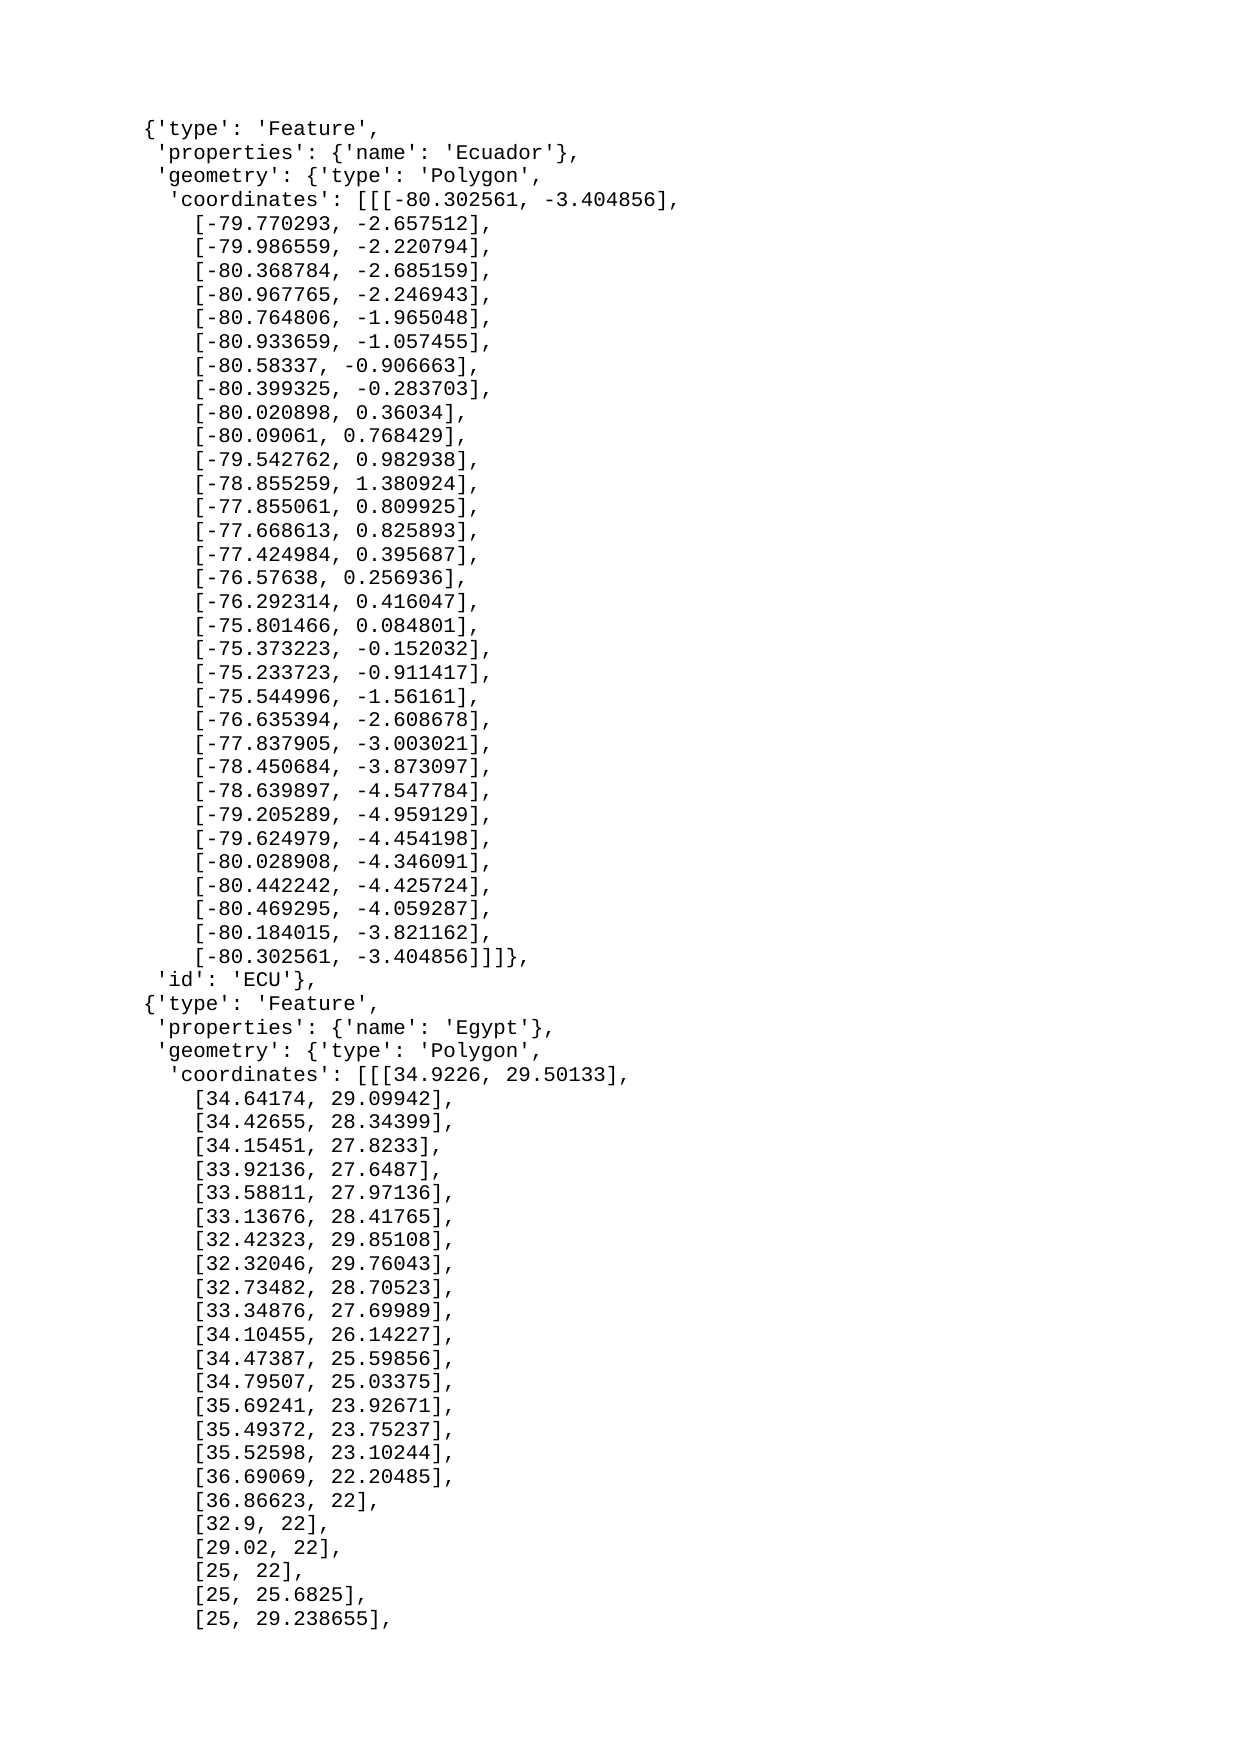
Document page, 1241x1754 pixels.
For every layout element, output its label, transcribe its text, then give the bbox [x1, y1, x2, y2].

text [-80.368784, -2.685159], [118, 260, 1122, 284]
text {'type': 'Feature', [118, 118, 1122, 142]
text 'id': 'ECU'}, [118, 969, 1122, 993]
text 'geometry': {'type': 'Polygon', [118, 165, 1122, 189]
text [-75.373223, -0.152032], [118, 638, 1122, 662]
text [-80.09061, 0.768429], [118, 426, 1122, 449]
text 'properties': {'name': 'Ecuador'}, [118, 142, 1122, 165]
text [25, 29.238655], [118, 1608, 1122, 1631]
text {'type': 'Feature', [118, 993, 1122, 1017]
text [32.32046, 29.76043], [118, 1253, 1122, 1277]
text [29.02, 22], [118, 1537, 1122, 1561]
text [36.69069, 22.20485], [118, 1466, 1122, 1489]
text [-79.624979, -4.454198], [118, 827, 1122, 851]
text [34.64174, 29.09942], [118, 1088, 1122, 1111]
text [25, 25.6825], [118, 1584, 1122, 1608]
text [36.86623, 22], [118, 1489, 1122, 1513]
text [33.58811, 27.97136], [118, 1182, 1122, 1206]
text [-79.542762, 0.982938], [118, 449, 1122, 473]
text [-75.233723, -0.911417], [118, 662, 1122, 686]
text [-79.205289, -4.959129], [118, 804, 1122, 827]
text [33.92136, 27.6487], [118, 1158, 1122, 1182]
text 'coordinates': [[[34.9226, 29.50133], [118, 1064, 1122, 1088]
text [34.10455, 26.14227], [118, 1324, 1122, 1348]
text [34.15451, 27.8233], [118, 1135, 1122, 1158]
text [-80.469295, -4.059287], [118, 898, 1122, 922]
text [35.52598, 23.10244], [118, 1442, 1122, 1466]
text [-78.450684, -3.873097], [118, 757, 1122, 780]
text 'properties': {'name': 'Egypt'}, [118, 1017, 1122, 1040]
text [-78.855259, 1.380924], [118, 473, 1122, 496]
text [-76.57638, 0.256936], [118, 567, 1122, 591]
text [-80.58337, -0.906663], [118, 354, 1122, 378]
text [-80.184015, -3.821162], [118, 922, 1122, 946]
text 'coordinates': [[[-80.302561, -3.404856], [118, 189, 1122, 213]
text [-76.635394, -2.608678], [118, 709, 1122, 733]
text [-77.424984, 0.395687], [118, 544, 1122, 567]
text [-80.967765, -2.246943], [118, 284, 1122, 307]
text [33.13676, 28.41765], [118, 1206, 1122, 1229]
text [34.79507, 25.03375], [118, 1371, 1122, 1395]
text [34.47387, 25.59856], [118, 1348, 1122, 1371]
text [32.42323, 29.85108], [118, 1229, 1122, 1253]
text [-80.442242, -4.425724], [118, 875, 1122, 898]
text [-77.668613, 0.825893], [118, 520, 1122, 544]
text [-80.764806, -1.965048], [118, 307, 1122, 331]
text 'geometry': {'type': 'Polygon', [118, 1040, 1122, 1064]
text [-80.399325, -0.283703], [118, 378, 1122, 402]
text [-80.302561, -3.404856]]]}, [118, 946, 1122, 969]
text [34.42655, 28.34399], [118, 1111, 1122, 1135]
text [-80.933659, -1.057455], [118, 331, 1122, 354]
text [-80.020898, 0.36034], [118, 402, 1122, 426]
text [35.69241, 23.92671], [118, 1395, 1122, 1419]
text [-76.292314, 0.416047], [118, 591, 1122, 615]
text [-79.770293, -2.657512], [118, 213, 1122, 236]
text [33.34876, 27.69989], [118, 1300, 1122, 1324]
text [32.9, 22], [118, 1513, 1122, 1537]
text [-77.855061, 0.809925], [118, 496, 1122, 520]
text [32.73482, 28.70523], [118, 1277, 1122, 1300]
text [-78.639897, -4.547784], [118, 780, 1122, 804]
text [35.49372, 23.75237], [118, 1419, 1122, 1442]
text [-75.544996, -1.56161], [118, 686, 1122, 709]
text [-77.837905, -3.003021], [118, 733, 1122, 757]
text [25, 22], [118, 1561, 1122, 1584]
text [-79.986559, -2.220794], [118, 236, 1122, 260]
text [-80.028908, -4.346091], [118, 851, 1122, 875]
text [-75.801466, 0.084801], [118, 615, 1122, 638]
